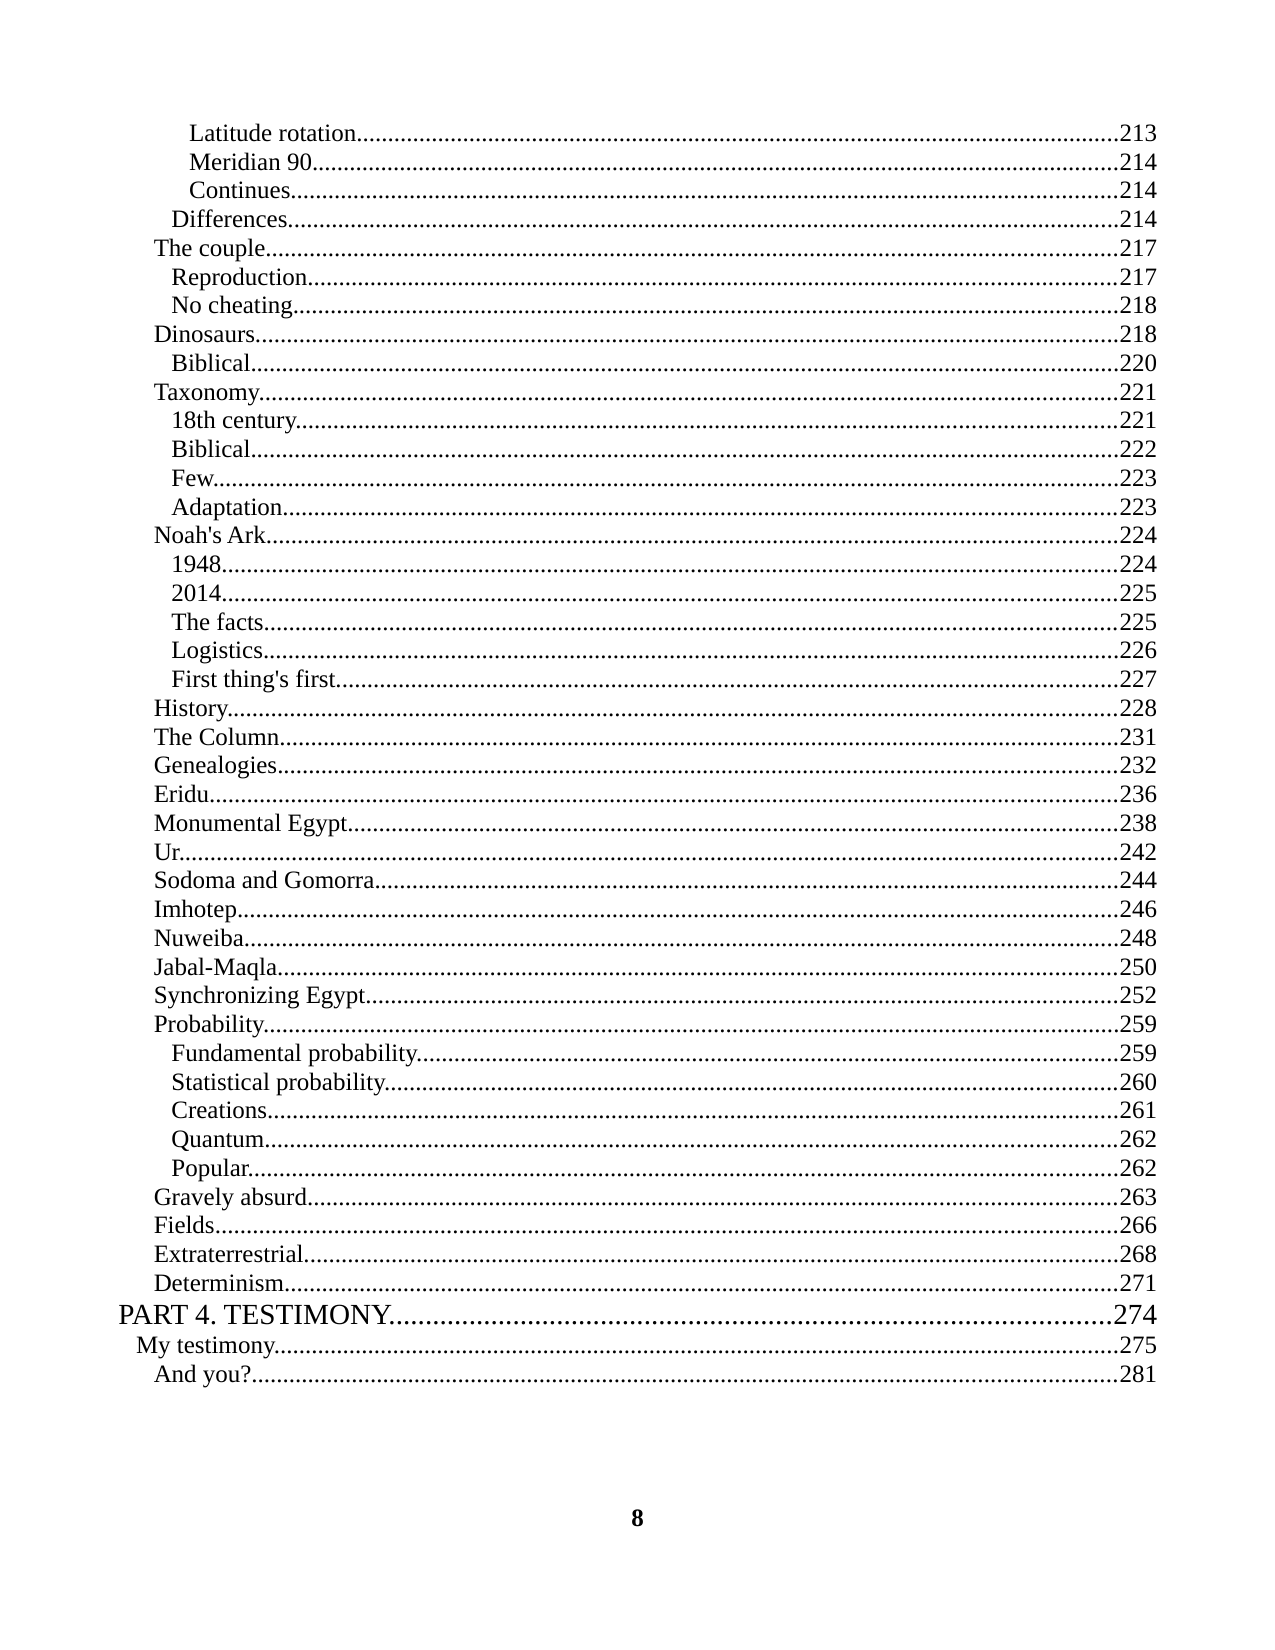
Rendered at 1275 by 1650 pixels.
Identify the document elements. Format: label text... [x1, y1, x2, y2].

text Popular. 262 [171, 1153, 1157, 1182]
text Quantum. 262 [171, 1124, 1157, 1153]
text Eridu. 236 [153, 779, 1157, 808]
text Reproduction. 217 [171, 262, 1157, 291]
text PART 4. TESTIMONY. 274 [118, 1297, 1157, 1330]
text Noah's Ark. 224 [153, 521, 1157, 549]
text Meridian 90. 214 [189, 147, 1157, 176]
text The Column. 231 [153, 722, 1157, 751]
text Gravely absurd. 263 [153, 1182, 1157, 1211]
text Extraterrestrial. 268 [153, 1239, 1157, 1268]
text Few. 223 [171, 463, 1157, 492]
text And you? 281 [153, 1359, 1157, 1388]
text Probability. 259 [153, 1009, 1157, 1038]
text The facts. 225 [171, 607, 1157, 636]
text Biblical. 220 [171, 348, 1157, 377]
text Determinism. 271 [153, 1268, 1157, 1297]
text Continues. 214 [189, 176, 1157, 204]
text The couple. 217 [153, 233, 1157, 262]
text Ur. 242 [153, 837, 1157, 866]
text Biblical. 222 [171, 434, 1157, 463]
text Logistics. 226 [171, 636, 1157, 664]
text 2014. 225 [171, 578, 1157, 607]
text 18th century. 221 [171, 406, 1157, 434]
text First thing's first. 227 [171, 664, 1157, 693]
text Genealogies. 232 [153, 751, 1157, 779]
text Dinosaurs. 218 [153, 319, 1157, 348]
text Jabal-Maqla. 250 [153, 952, 1157, 981]
text Fields. 266 [153, 1211, 1157, 1239]
text My testimony. 275 [136, 1330, 1157, 1359]
text Sodoma and Gomorra. 244 [153, 866, 1157, 894]
text Fundamental probability. 259 [171, 1038, 1157, 1067]
text No cheating. 218 [171, 291, 1157, 319]
text Taxonomy. 221 [153, 377, 1157, 406]
text Synchronizing Egypt. 252 [153, 981, 1157, 1009]
text Nuweiba. 248 [153, 923, 1157, 952]
text Imhotep. 246 [153, 894, 1157, 923]
text Adaptation. 223 [171, 492, 1157, 521]
text Differences. 214 [171, 204, 1157, 233]
text Statistical probability. 260 [171, 1067, 1157, 1096]
text Latitude rotation. 213 [189, 118, 1157, 147]
text 1948. 224 [171, 549, 1157, 578]
text History. 228 [153, 693, 1157, 722]
text Monumental Egypt. 238 [153, 808, 1157, 837]
text Creations. 261 [171, 1096, 1157, 1124]
